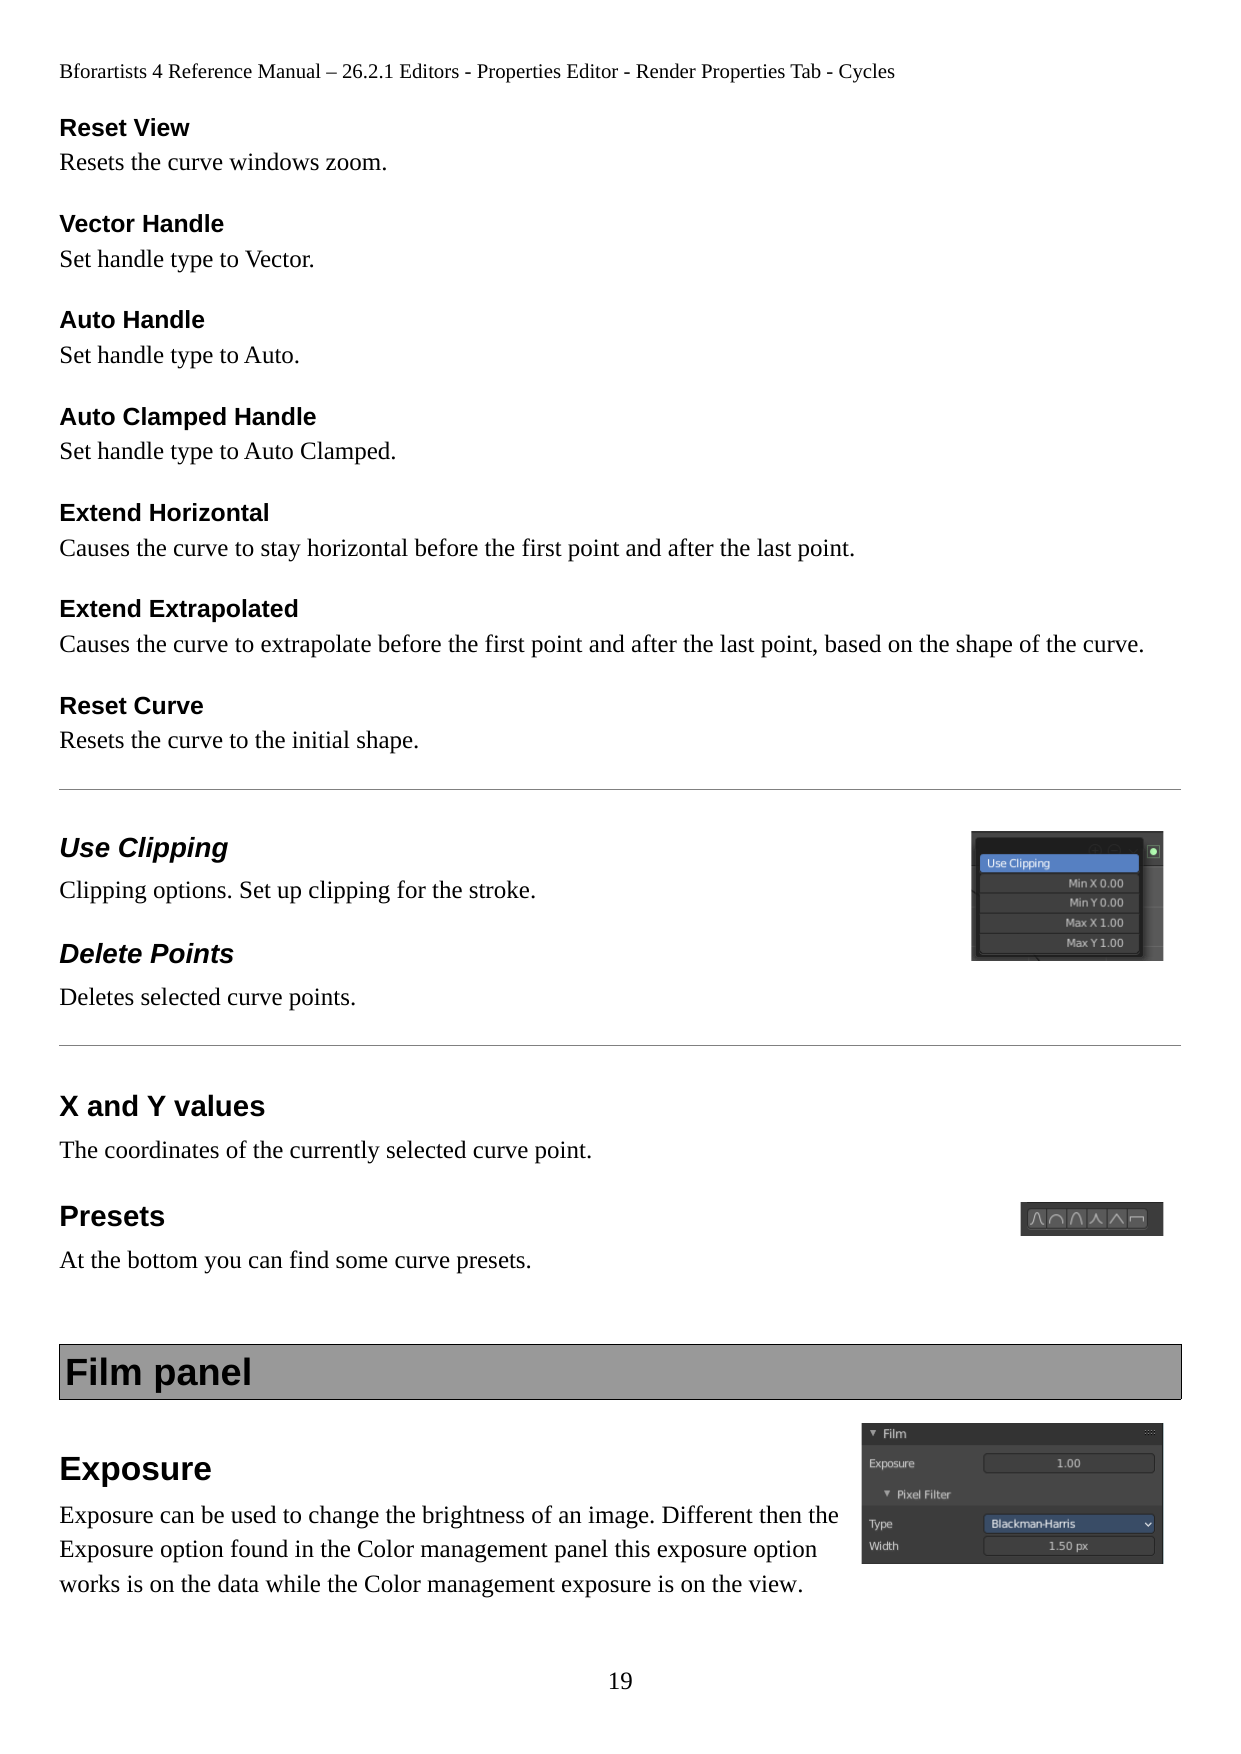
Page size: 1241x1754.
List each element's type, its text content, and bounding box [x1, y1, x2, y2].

subtitle Delete Points [59, 937, 1181, 969]
text Resets the curve to the initial shape. [59, 726, 1181, 754]
subtitle Presets [59, 1199, 1181, 1233]
text Set handle type to Auto. [59, 340, 1181, 369]
subtitle Use Clipping [59, 831, 971, 863]
subtitle Reset View [59, 113, 1181, 141]
picture [861, 1423, 1164, 1564]
text Causes the curve to extrapolate before the first point and after the last point, based on the shape of the curve. [59, 629, 1181, 658]
subtitle [1164, 1448, 1181, 1487]
subtitle Vector Handle [59, 209, 1181, 237]
subtitle Reset Curve [59, 691, 1181, 719]
text Set handle type to Vector. [59, 244, 1181, 272]
picture [1020, 1202, 1164, 1236]
subtitle [1164, 831, 1181, 863]
subtitle Auto Handle [59, 305, 1181, 334]
text At the bottom you can find some curve presets. [59, 1246, 1181, 1274]
picture [971, 831, 1164, 961]
text The coordinates of the currently selected curve point. [59, 1136, 1181, 1164]
text Deletes selected curve points. [59, 982, 1181, 1010]
text Set handle type to Auto Clamped. [59, 436, 1181, 465]
text Causes the curve to stay horizontal before the first point and after the last point. [59, 533, 1181, 562]
text Resets the curve windows zoom. [59, 147, 1181, 176]
subtitle X and Y values [59, 1089, 1181, 1123]
table_header Film panel [60, 1345, 1181, 1399]
text Exposure can be used to change the brightness of an image. Different then the Exposure option found in the Color management panel this exposure option works is on the data while the Color management exposure is on the view. [59, 1500, 1181, 1597]
subtitle Extend Extrapolated [59, 594, 1181, 623]
subtitle Exposure [59, 1448, 861, 1487]
subtitle Extend Horizontal [59, 498, 1181, 527]
subtitle Auto Clamped Handle [59, 402, 1181, 430]
text Clipping options. Set up clipping for the stroke. [59, 876, 971, 904]
